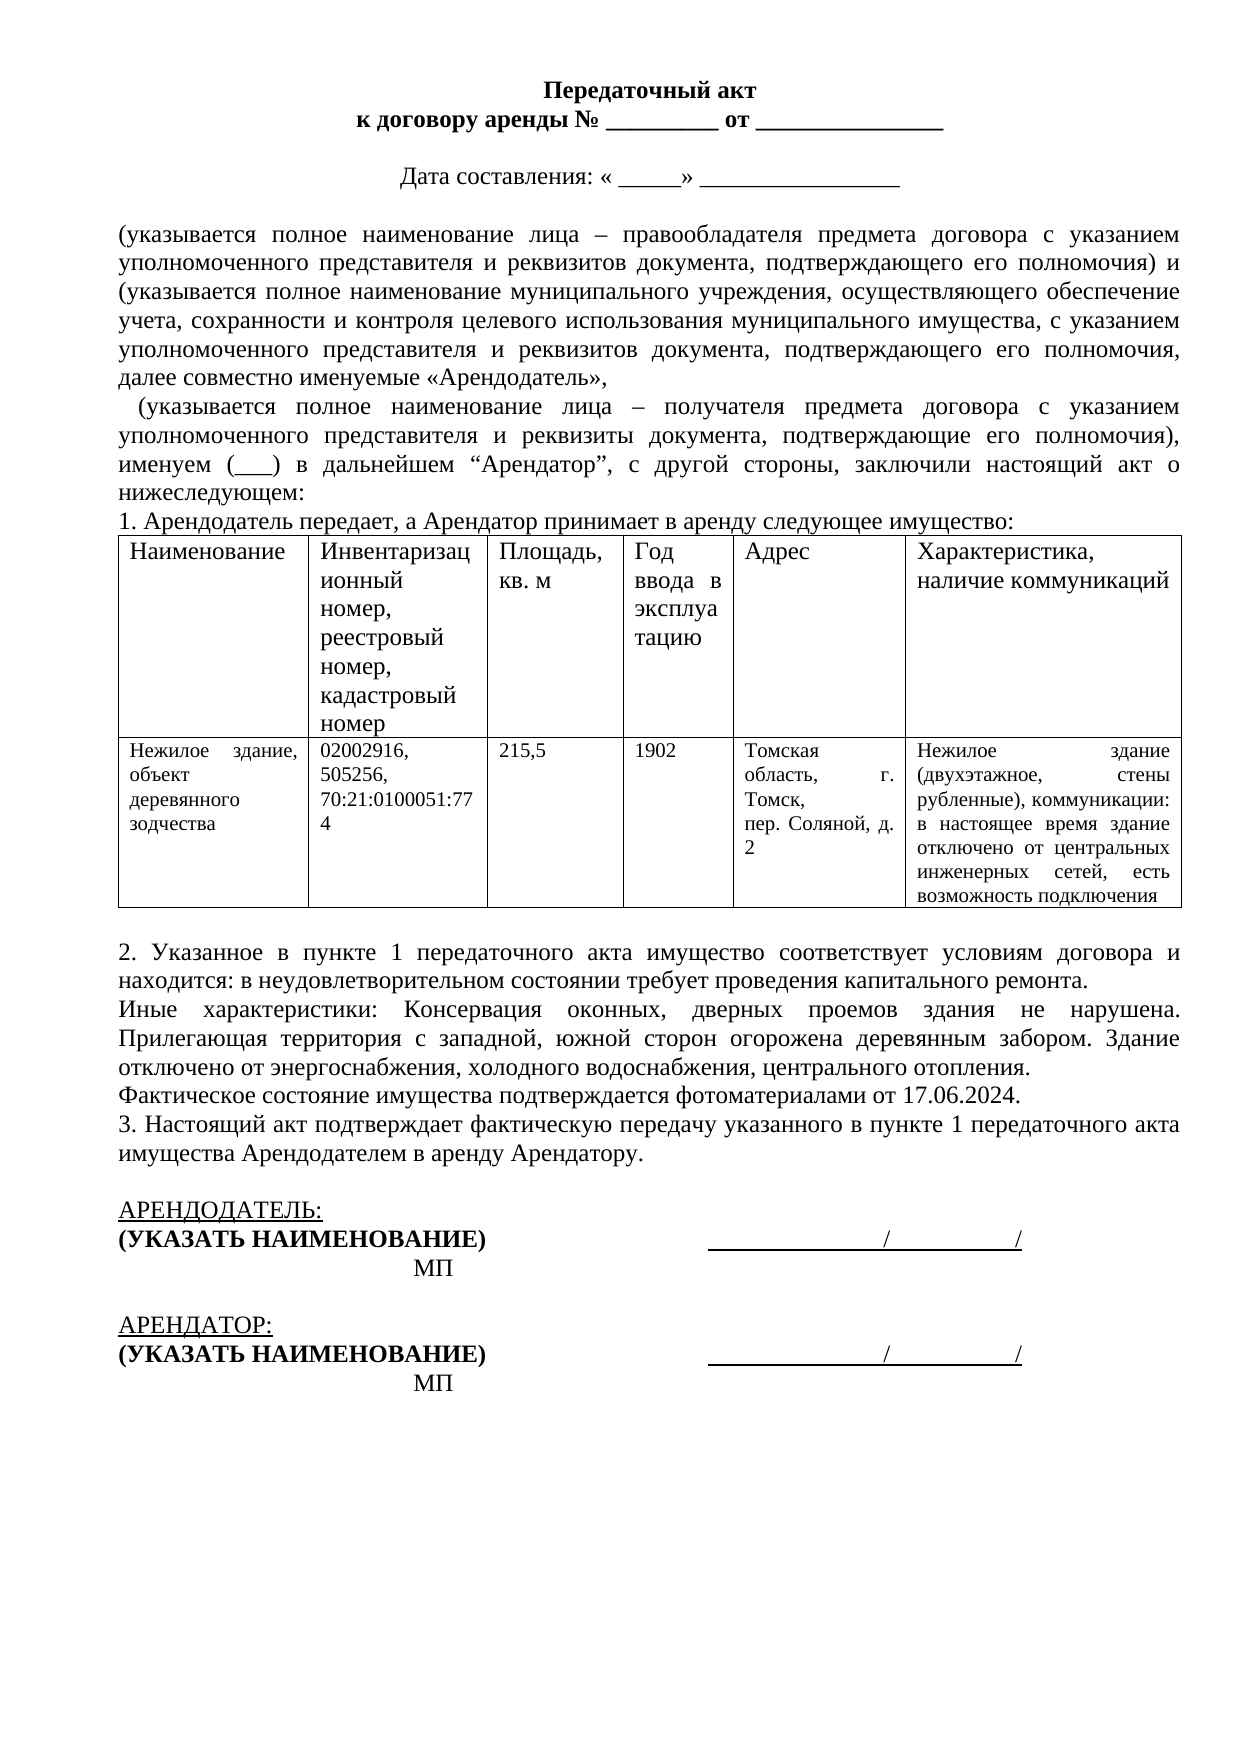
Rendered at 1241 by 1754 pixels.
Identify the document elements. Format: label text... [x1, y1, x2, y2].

table_cell 1902 [624, 738, 733, 907]
text Иные характеристики: Консервация оконных, дверных проемов здания не нарушена. Прилегающая территория с западной, южной сторон огорожена деревянным забором. Здание отключено от энергоснабжения, холодного водоснабжения, центрального отопления. [118, 994, 1181, 1080]
table_header Год ввода в эксплуатацию [624, 536, 733, 737]
text к договору аренды № _________ от _______________ [118, 104, 1181, 132]
table_cell 02002916, 505256, 70:21:0100051:774 [309, 738, 487, 907]
text Передаточный акт [118, 75, 1181, 104]
text 1. Арендодатель передает, а Арендатор принимает в аренду следующее имущество: [118, 506, 1181, 535]
table_header Площадь, кв. м [488, 536, 623, 737]
text 3. Настоящий акт подтверждает фактическую передачу указанного в пункте 1 передаточного акта имущества Арендодателем в аренду Арендатору. [118, 1109, 1181, 1167]
table_cell 215,5 [488, 738, 623, 907]
text МП [118, 1253, 1181, 1282]
text (УКАЗАТЬ НАИМЕНОВАНИЕ) ______________/__________/ [118, 1339, 1181, 1368]
table_cell Томская область, г. Томск, пер. Соляной, д. 2 [734, 738, 905, 907]
table_header Инвентаризационный номер, реестровый номер, кадастровый номер [309, 536, 487, 737]
table_header Характеристика, наличие коммуникаций [906, 536, 1181, 737]
text Фактическое состояние имущества подтверждается фотоматериалами от 17.06.2024. [118, 1080, 1181, 1109]
text (указывается полное наименование лица – правообладателя предмета договора с указанием уполномоченного представителя и реквизитов документа, подтверждающего его полномочия) и (указывается полное наименование муниципального учреждения, осуществляющего обеспечение учета, сохранности и контроля целевого использования муниципального имущества, с указанием уполномоченного представителя и реквизитов документа, подтверждающего его полномочия, далее совместно именуемые «Арендодатель», [118, 219, 1181, 391]
table_cell Нежилое здание, объект деревянного зодчества [119, 738, 308, 907]
text 2. Указанное в пункте 1 передаточного акта имущество соответствует условиям договора и находится: в неудовлетворительном состоянии требует проведения капитального ремонта. [118, 937, 1181, 994]
text Дата составления: « _____» ________________ [118, 161, 1181, 190]
table_header Наименование [119, 536, 308, 737]
text (указывается полное наименование лица – получателя предмета договора с указанием уполномоченного представителя и реквизиты документа, подтверждающие его полномочия), именуем (___) в дальнейшем “Арендатор”, с другой стороны, заключили настоящий акт о нижеследующем: [118, 391, 1181, 506]
text АРЕНДАТОР: [118, 1310, 1181, 1339]
text (УКАЗАТЬ НАИМЕНОВАНИЕ) ______________/__________/ [118, 1224, 1181, 1253]
table_cell Нежилое здание (двухэтажное, стены рубленные), коммуникации: в настоящее время здание отключено от центральных инженерных сетей, есть возможность подключения [906, 738, 1181, 907]
table_header Адрес [734, 536, 905, 737]
text АРЕНДОДАТЕЛЬ: [118, 1195, 1181, 1224]
text МП [118, 1368, 1181, 1397]
